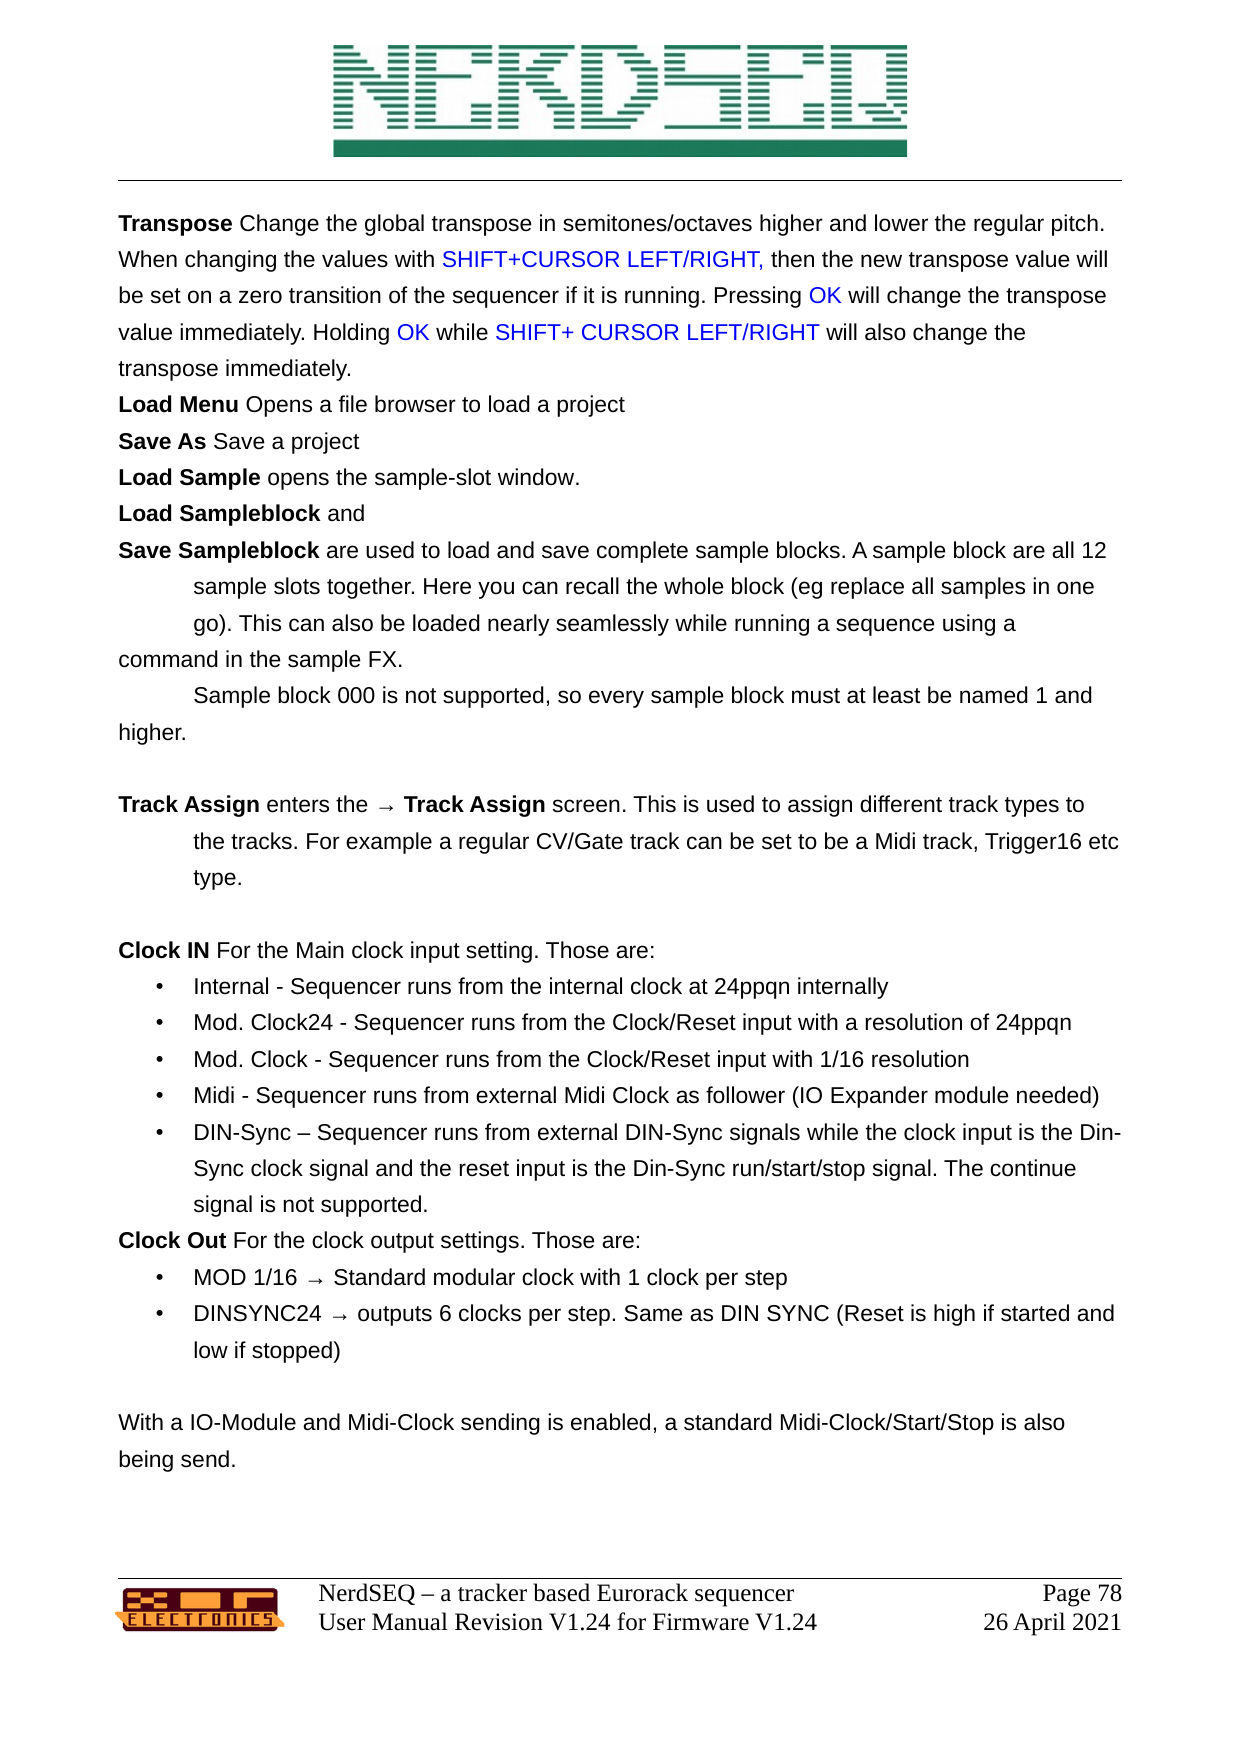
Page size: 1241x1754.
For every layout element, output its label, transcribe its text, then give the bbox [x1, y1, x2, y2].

list DINSYNC24 → outputs 6 clocks per step. Same as DIN SYNC (Reset is high if started and low if stopped) [156, 1300, 1122, 1363]
list Mod. Clock24 - Sequencer runs from the Clock/Reset input with a resolution of 24ppqn [156, 1009, 1122, 1036]
picture [115, 1584, 285, 1634]
text Track Assign enters the → Track Assign screen. This is used to assign different track types to the tracks. For example a regular CV/Gate track can be set to be a Midi track, Trigger16 etc type. [118, 791, 1122, 890]
text Clock IN For the Main clock input setting. Those are: [118, 937, 1122, 963]
text Clock Out For the clock output settings. Those are: [118, 1227, 1122, 1254]
list Mod. Clock - Sequencer runs from the Clock/Reset input with 1/16 resolution [156, 1046, 1122, 1072]
text Save As Save a project [118, 428, 1122, 454]
list Internal - Sequencer runs from the internal clock at 24ppqn internally [156, 973, 1122, 999]
text Sample block 000 is not supported, so every sample block must at least be named 1 and higher. [118, 682, 1122, 745]
list DIN-Sync – Sequencer runs from external DIN-Sync signals while the clock input is the Din-Sync clock signal and the reset input is the Din-Sync run/start/stop signal. The continue signal is not supported. [156, 1118, 1122, 1217]
text Transpose Change the global transpose in semitones/octaves higher and lower the regular pitch. When changing the values with SHIFT+CURSOR LEFT/RIGHT, then the new transpose value will be set on a zero transition of the sequencer if it is running. Pressing OK will change the transpose value immediately. Holding OK while SHIFT+ CURSOR LEFT/RIGHT will also change the transpose immediately. [118, 209, 1122, 381]
list MOD 1/16 → Standard modular clock with 1 clock per step [156, 1264, 1122, 1290]
picture [333, 45, 908, 157]
list Midi - Sequencer runs from external Midi Clock as follower (IO Expander module needed) [156, 1082, 1122, 1108]
text Load Sampleblock and [118, 500, 1122, 527]
text Load Menu Opens a file browser to load a project [118, 391, 1122, 418]
text Load Sample opens the sample-slot window. [118, 464, 1122, 490]
text With a IO-Module and Midi-Clock sending is enabled, a standard Midi-Clock/Start/Stop is also being send. [118, 1409, 1122, 1472]
text Save Sampleblock are used to load and save complete sample blocks. A sample block are all 12 sample slots together. Here you can recall the whole block (eg replace all samples in one go). This can also be loaded nearly seamlessly while running a sequence using a command in the sample FX. [118, 537, 1122, 672]
